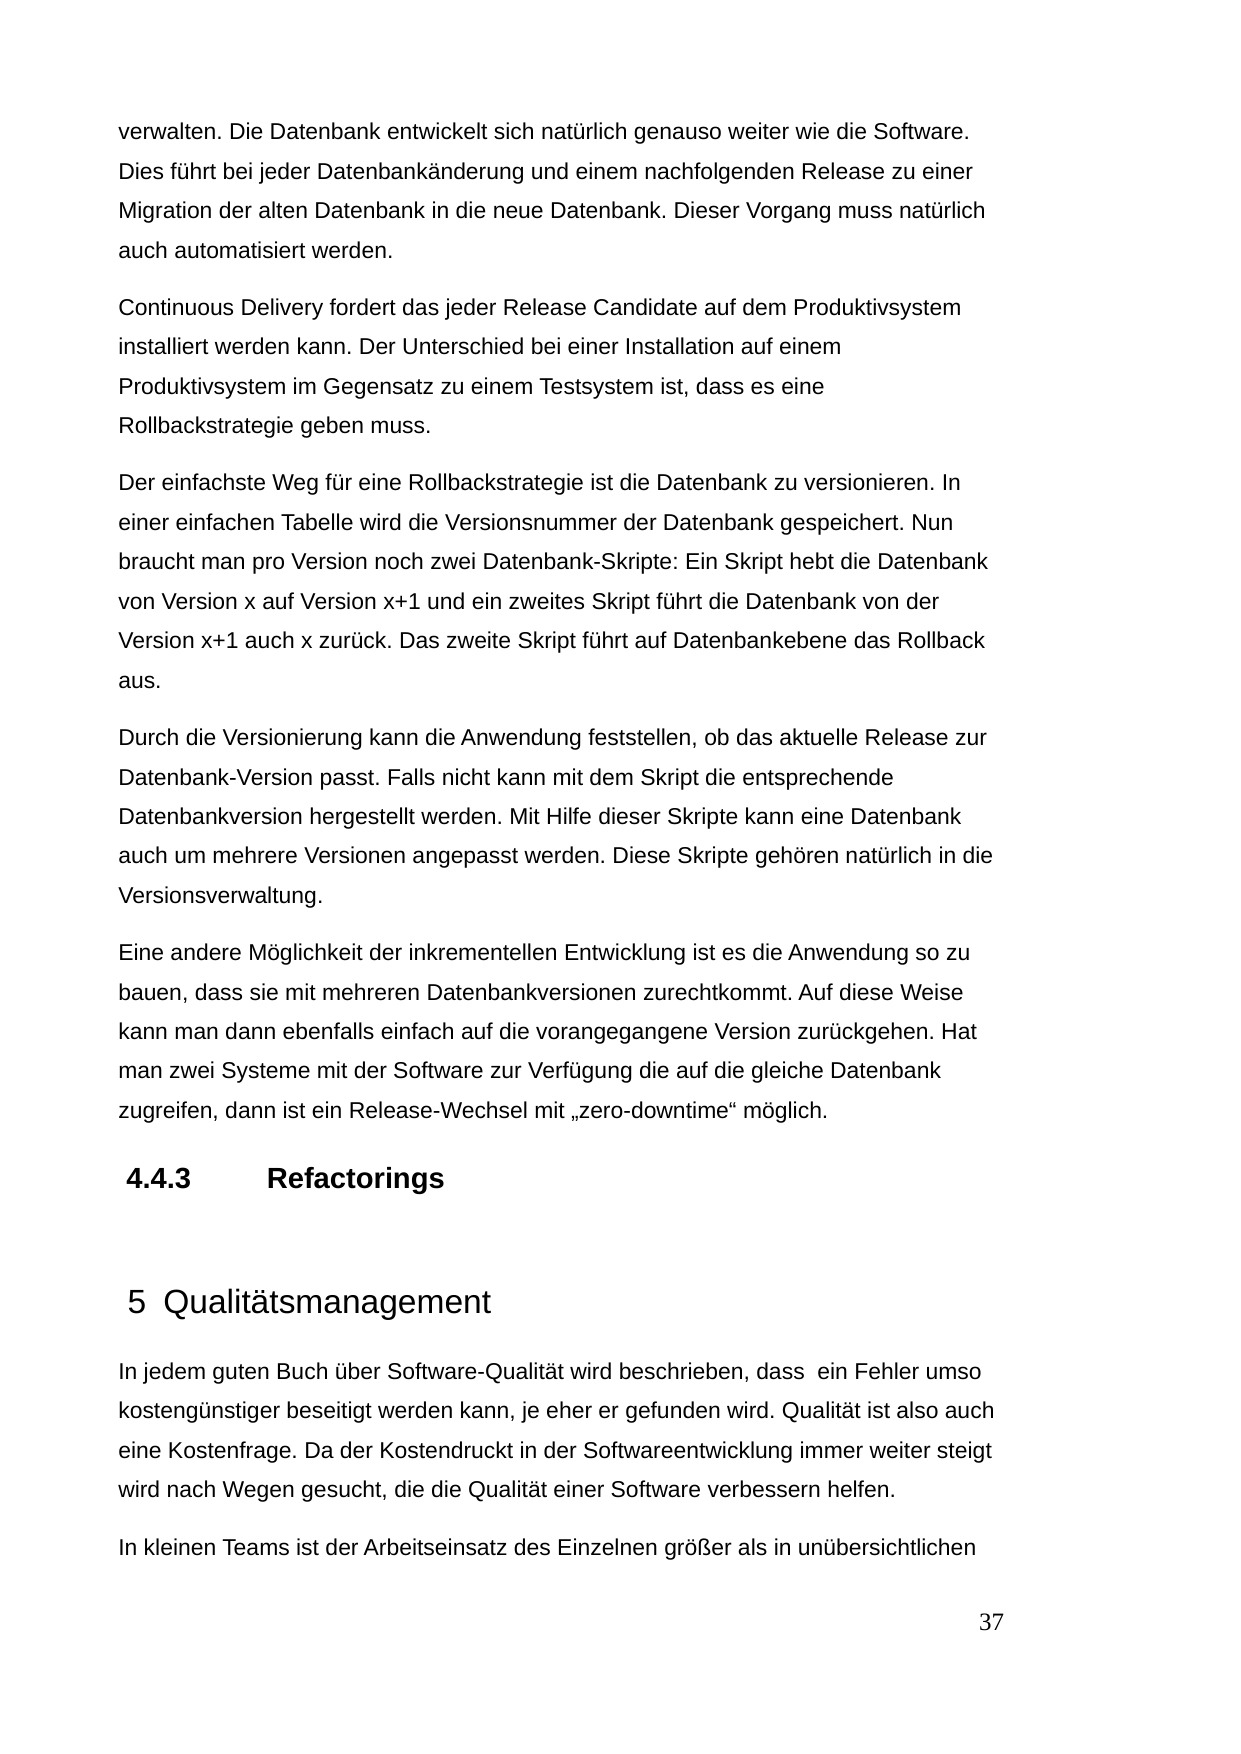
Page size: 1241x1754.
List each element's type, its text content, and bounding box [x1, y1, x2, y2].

text verwalten. Die Datenbank entwickelt sich natürlich genauso weiter wie die Software. Dies führt bei jeder Datenbankänderung und einem nachfolgenden Release zu einer Migration der alten Datenbank in die neue Datenbank. Dieser Vorgang muss natürlich auch automatisiert werden. [118, 118, 1004, 263]
text Continuous Delivery fordert das jeder Release Candidate auf dem Produktivsystem installiert werden kann. Der Unterschied bei einer Installation auf einem Produktivsystem im Gegensatz zu einem Testsystem ist, dass es eine Rollbackstrategie geben muss. [118, 294, 1004, 438]
text In kleinen Teams ist der Arbeitseinsatz des Einzelnen größer als in unübersichtlichen [118, 1534, 1004, 1560]
text Der einfachste Weg für eine Rollbackstrategie ist die Datenbank zu versionieren. In einer einfachen Tabelle wird die Versionsnummer der Datenbank gespeichert. Nun braucht man pro Version noch zwei Datenbank-Skripte: Ein Skript hebt die Datenbank von Version x auf Version x+1 und ein zweites Skript führt die Datenbank von der Version x+1 auch x zurück. Das zweite Skript führt auf Datenbankebene das Rollback aus. [118, 469, 1004, 693]
subtitle Qualitätsmanagement [118, 1282, 1004, 1321]
text Durch die Versionierung kann die Anwendung feststellen, ob das aktuelle Release zur Datenbank-Version passt. Falls nicht kann mit dem Skript die entsprechende Datenbankversion hergestellt werden. Mit Hilfe dieser Skripte kann eine Datenbank auch um mehrere Versionen angepasst werden. Diese Skripte gehören natürlich in die Versionsverwaltung. [118, 724, 1004, 908]
text In jedem guten Buch über Software-Qualität wird beschrieben, dass ein Fehler umso kostengünstiger beseitigt werden kann, je eher er gefunden wird. Qualität ist also auch eine Kostenfrage. Da der Kostendruckt in der Softwareentwicklung immer weiter steigt wird nach Wegen gesucht, die die Qualität einer Software verbessern helfen. [118, 1358, 1004, 1503]
text Eine andere Möglichkeit der inkrementellen Entwicklung ist es die Anwendung so zu bauen, dass sie mit mehreren Datenbankversionen zurechtkommt. Auf diese Weise kann man dann ebenfalls einfach auf die vorangegangene Version zurückgehen. Hat man zwei Systeme mit der Software zur Verfügung die auf die gleiche Datenbank zugreifen, dann ist ein Release-Wechsel mit „zero-downtime“ möglich. [118, 939, 1004, 1123]
subtitle Refactorings [118, 1161, 1004, 1195]
